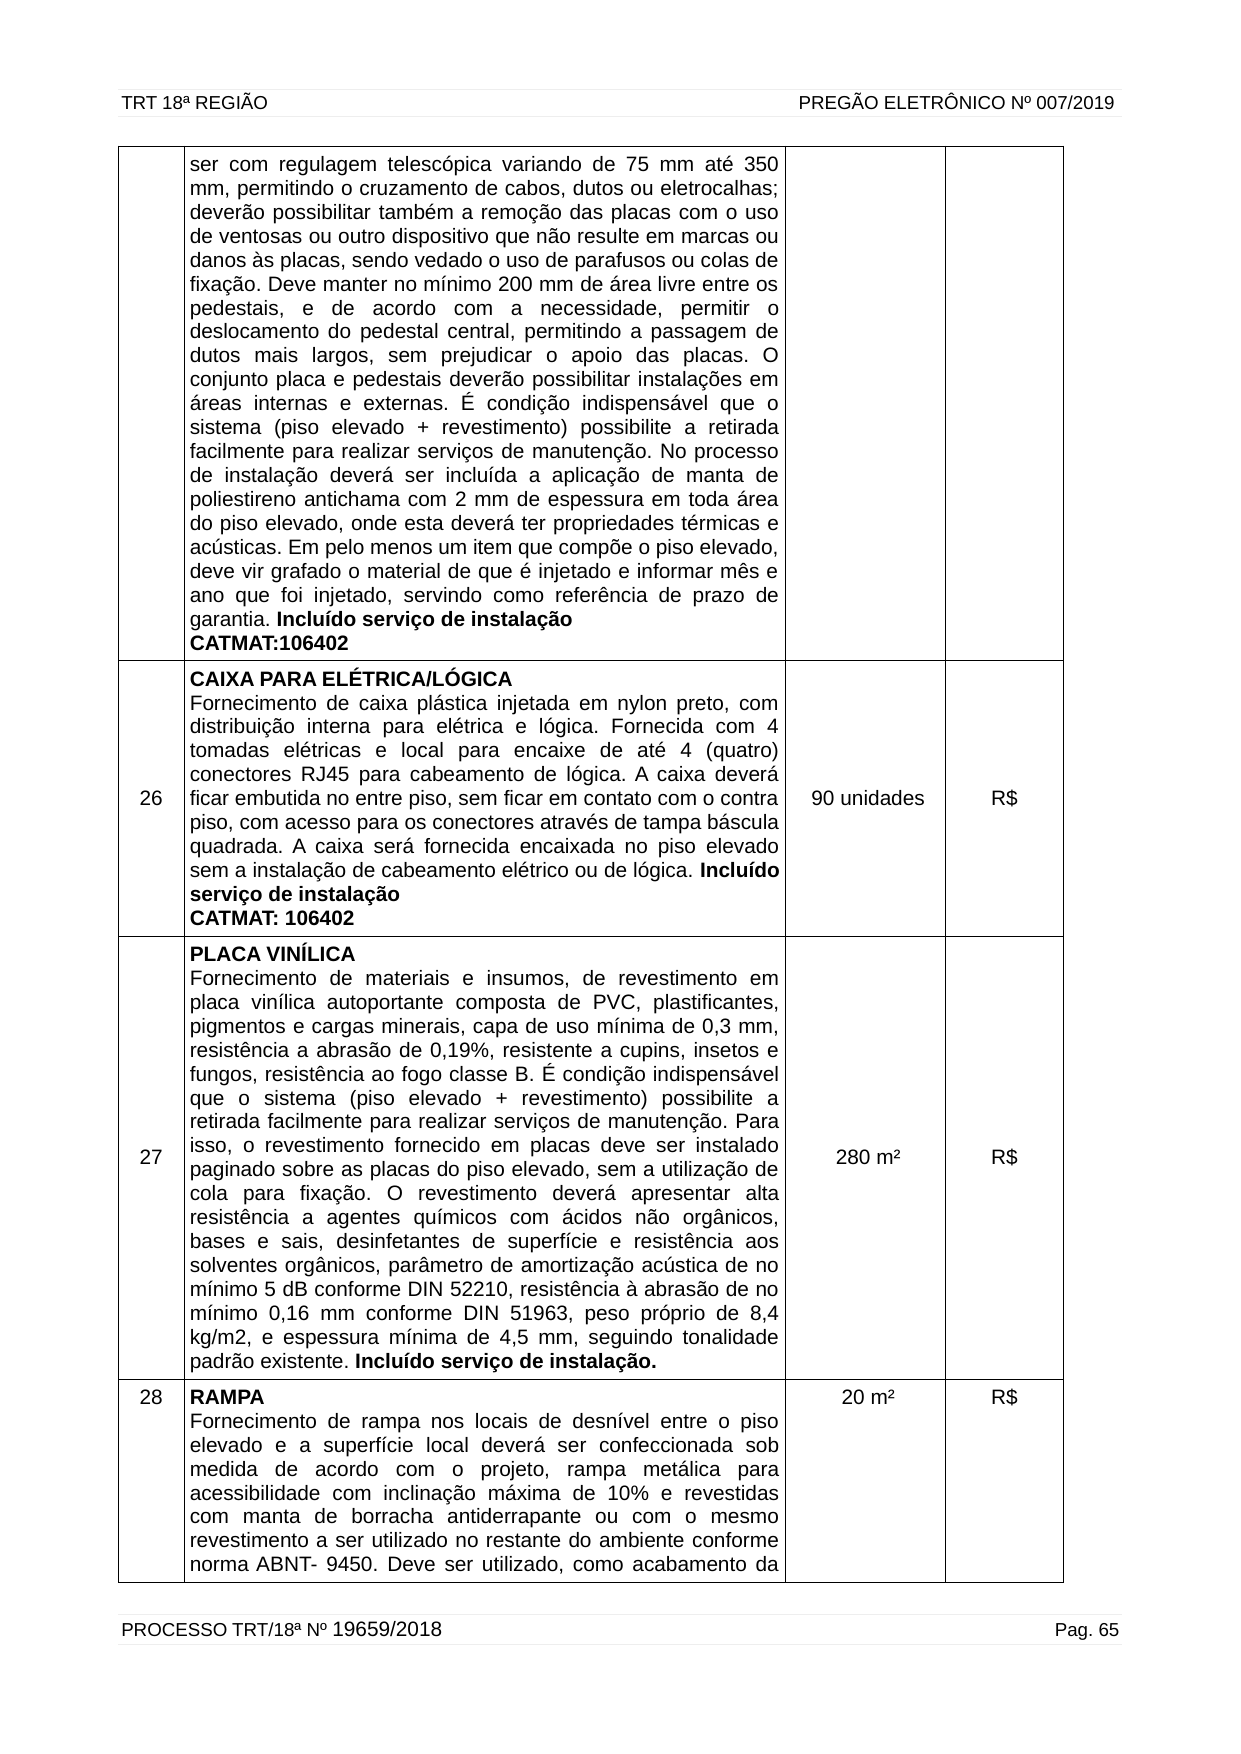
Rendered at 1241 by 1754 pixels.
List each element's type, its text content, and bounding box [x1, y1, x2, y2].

table_cell ser com regulagem telescópica variando de 75 mm até 350 mm, permitindo o cruzamento de cabos, dutos ou eletrocalhas; deverão possibilitar também a remoção das placas com o uso de ventosas ou outro dispositivo que não resulte em marcas ou danos às placas, sendo vedado o uso de parafusos ou colas de fixação. Deve manter no mínimo 200 mm de área livre entre os pedestais, e de acordo com a necessidade, permitir o deslocamento do pedestal central, permitindo a passagem de dutos mais largos, sem prejudicar o apoio das placas. O conjunto placa e pedestais deverão possibilitar instalações em áreas internas e externas. É condição indispensável que o sistema (piso elevado + revestimento) possibilite a retirada facilmente para realizar serviços de manutenção. No processo de instalação deverá ser incluída a aplicação de manta de poliestireno antichama com 2 mm de espessura em toda área do piso elevado, onde esta deverá ter propriedades térmicas e acústicas. Em pelo menos um item que compõe o piso elevado, deve vir grafado o material de que é injetado e informar mês e ano que foi injetado, servindo como referência de prazo de garantia. Incluído serviço de instalação CATMAT:106402 [185, 147, 785, 660]
table_cell [946, 147, 1063, 660]
table_cell 280 m² [786, 937, 945, 1378]
table_cell 28 [119, 1380, 184, 1582]
table_cell 90 unidades [786, 661, 945, 936]
table_cell R$ [946, 1380, 1063, 1582]
table_cell 26 [119, 661, 184, 936]
table_cell R$ [946, 661, 1063, 936]
table_cell 20 m² [786, 1380, 945, 1582]
table_cell PLACA VINÍLICA Fornecimento de materiais e insumos, de revestimento em placa vinílica autoportante composta de PVC, plastificantes, pigmentos e cargas minerais, capa de uso mínima de 0,3 mm, resistência a abrasão de 0,19%, resistente a cupins, insetos e fungos, resistência ao fogo classe B. É condição indispensável que o sistema (piso elevado + revestimento) possibilite a retirada facilmente para realizar serviços de manutenção. Para isso, o revestimento fornecido em placas deve ser instalado paginado sobre as placas do piso elevado, sem a utilização de cola para fixação. O revestimento deverá apresentar alta resistência a agentes químicos com ácidos não orgânicos, bases e sais, desinfetantes de superfície e resistência aos solventes orgânicos, parâmetro de amortização acústica de no mínimo 5 dB conforme DIN 52210, resistência à abrasão de no mínimo 0,16 mm conforme DIN 51963, peso próprio de 8,4 kg/m2, e espessura mínima de 4,5 mm, seguindo tonalidade padrão existente. Incluído serviço de instalação. [185, 937, 785, 1378]
table_cell [786, 147, 945, 660]
table_cell [119, 147, 184, 660]
table_cell R$ [946, 937, 1063, 1378]
table_cell RAMPA Fornecimento de rampa nos locais de desnível entre o piso elevado e a superfície local deverá ser confeccionada sob medida de acordo com o projeto, rampa metálica para acessibilidade com inclinação máxima de 10% e revestidas com manta de borracha antiderrapante ou com o mesmo revestimento a ser utilizado no restante do ambiente conforme norma ABNT- 9450. Deve ser utilizado, como acabamento da [185, 1380, 785, 1582]
table_cell CAIXA PARA ELÉTRICA/LÓGICA Fornecimento de caixa plástica injetada em nylon preto, com distribuição interna para elétrica e lógica. Fornecida com 4 tomadas elétricas e local para encaixe de até 4 (quatro) conectores RJ45 para cabeamento de lógica. A caixa deverá ficar embutida no entre piso, sem ficar em contato com o contra piso, com acesso para os conectores através de tampa báscula quadrada. A caixa será fornecida encaixada no piso elevado sem a instalação de cabeamento elétrico ou de lógica. Incluído serviço de instalação CATMAT: 106402 [185, 661, 785, 936]
table_cell 27 [119, 937, 184, 1378]
